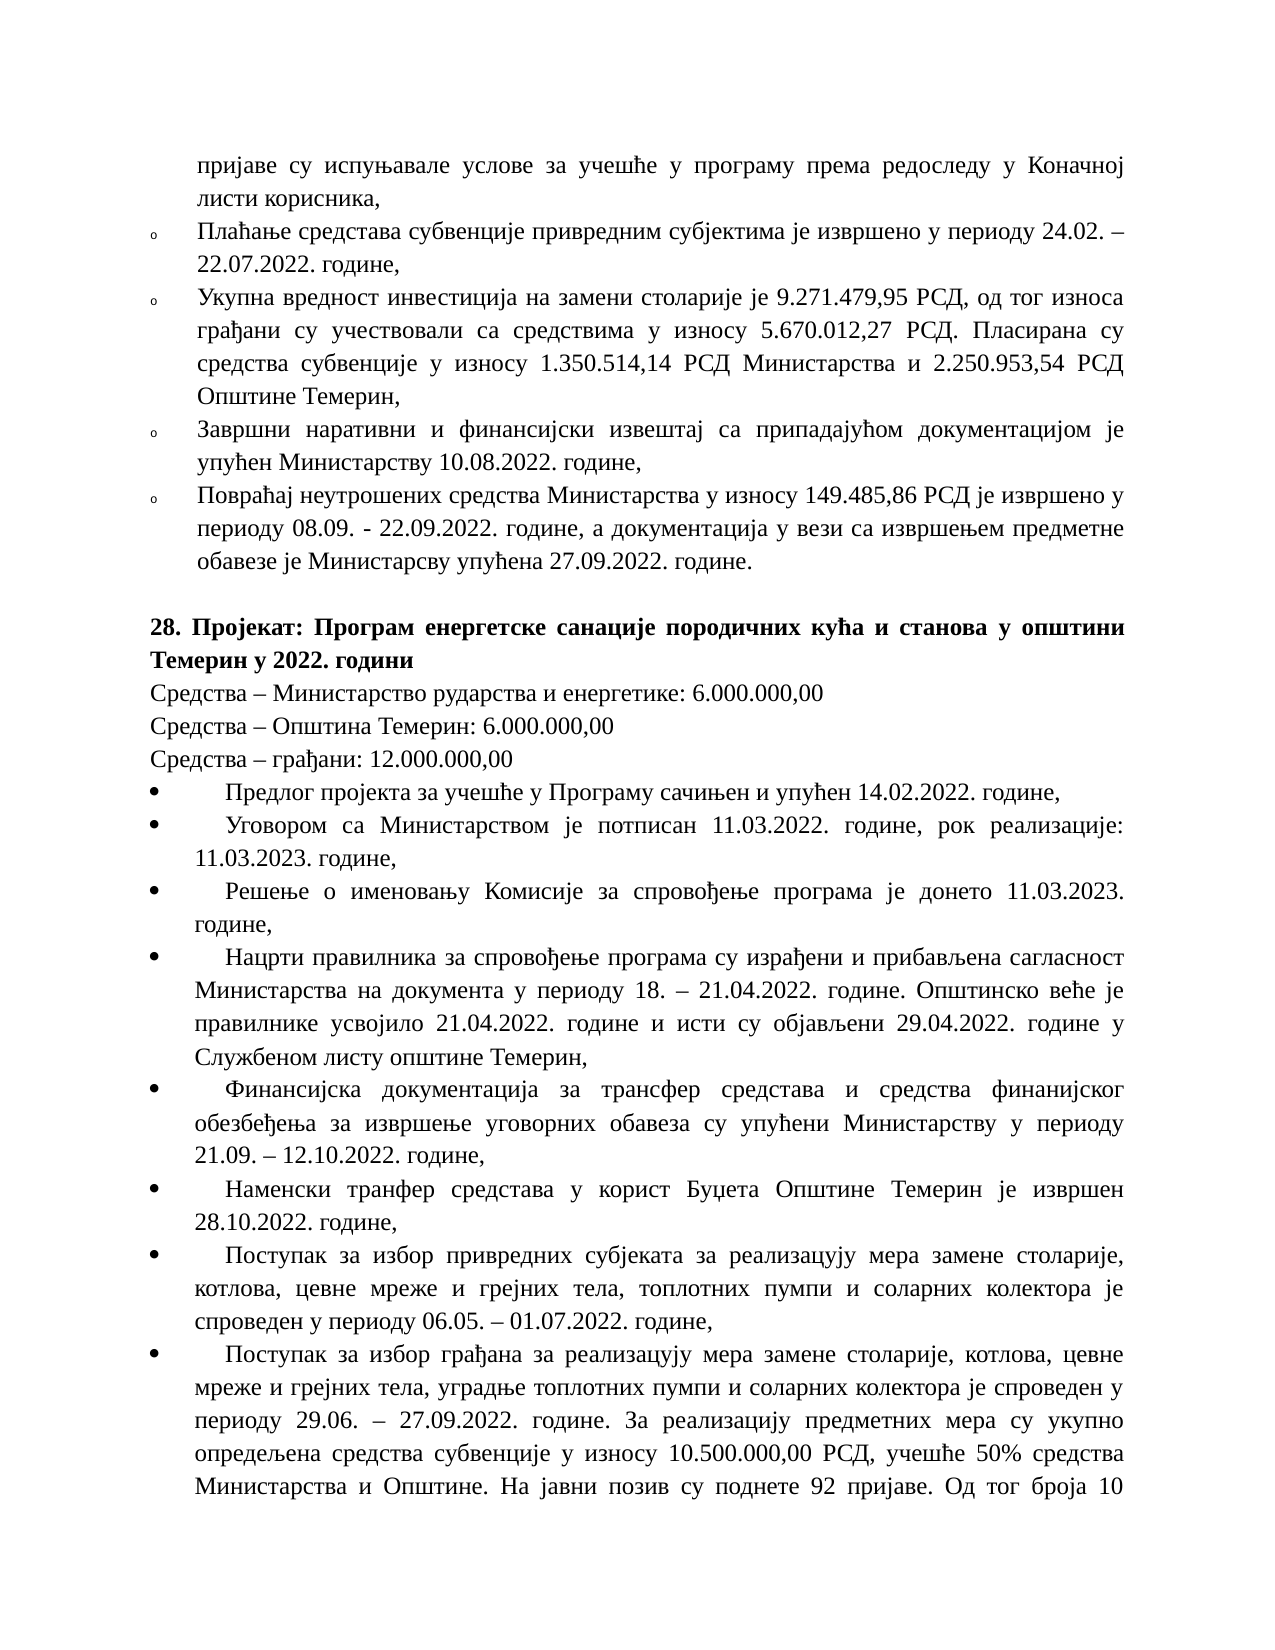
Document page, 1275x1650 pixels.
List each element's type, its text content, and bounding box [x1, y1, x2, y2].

text 28. Пројекат: Програм енергетске санације породичних кућа и станова у општини Темерин у 2022. години [150, 612, 1125, 674]
list Повраћај неутрошених средства Министарства у износу 149.485,86 РСД је извршено у периоду 08.09. - 22.09.2022. године, а документација у вези са извршењем предметне обавезе је Министарсву упућена 27.09.2022. године. [150, 480, 1125, 575]
text Средства – Министарство рударства и енергетике: 6.000.000,00 [150, 678, 1125, 707]
list Финансијска документација за трансфер средстава и средства финанијског обезбеђења за извршење уговорних обавеза су упућени Министарству у периоду 21.09. – 12.10.2022. године, [150, 1074, 1125, 1169]
text Средства – Општина Темерин: 6.000.000,00 [150, 711, 1125, 740]
list Наменски транфер средстава у корист Буџета Општине Темерин је извршен 28.10.2022. године, [150, 1174, 1125, 1235]
list Нацрти правилника за спровођење програма су израђени и прибављена сагласност Министарства на документа у периоду 18. – 21.04.2022. године. Општинско веће је правилнике усвојило 21.04.2022. године и исти су објављени 29.04.2022. године у Службеном листу општине Темерин, [150, 942, 1125, 1070]
list Укупна вредност инвестиција на замени столарије је 9.271.479,95 РСД, од тог износа грађани су учествовали са средствима у износу 5.670.012,27 РСД. Пласирана су средства субвенције у износу 1.350.514,14 РСД Министарства и 2.250.953,54 РСД Општине Темерин, [150, 282, 1125, 410]
list Поступак за избор привредних субјеката за реализацују мера замене столарије, котлова, цевне мреже и грејних тела, топлотних пумпи и соларних колектора је спроведен у периоду 06.05. – 01.07.2022. године, [150, 1240, 1125, 1334]
list пријаве су испуњавале услове за учешће у програму према редоследу у Коначној листи корисника, [150, 150, 1125, 212]
text Средства – грађани: 12.000.000,00 [150, 744, 1125, 773]
list Поступак за избор грађана за реализацују мера замене столарије, котлова, цевне мреже и грејних тела, уградње топлотних пумпи и соларних колектора је спроведен у периоду 29.06. – 27.09.2022. године. За реализацију предметних мера су укупно опредељена средства субвенције у износу 10.500.000,00 РСД, учешће 50% средства Министарства и Општине. На јавни позив су поднете 92 пријаве. Од тог броја 10 [150, 1339, 1125, 1499]
list Решење о именовању Комисије за спровођење програма је донето 11.03.2023. године, [150, 876, 1125, 938]
list Завршни наративни и финансијски извештај са припадајућом документацијом је упућен Министарству 10.08.2022. године, [150, 414, 1125, 476]
list Уговором са Министарством је потписан 11.03.2022. године, рок реализације: 11.03.2023. године, [150, 810, 1125, 872]
list Предлог пројекта за учешће у Програму сачињен и упућен 14.02.2022. године, [150, 777, 1125, 806]
list Плаћање средстава субвенције привредним субјектима је извршено у периоду 24.02. – 22.07.2022. године, [150, 216, 1125, 278]
